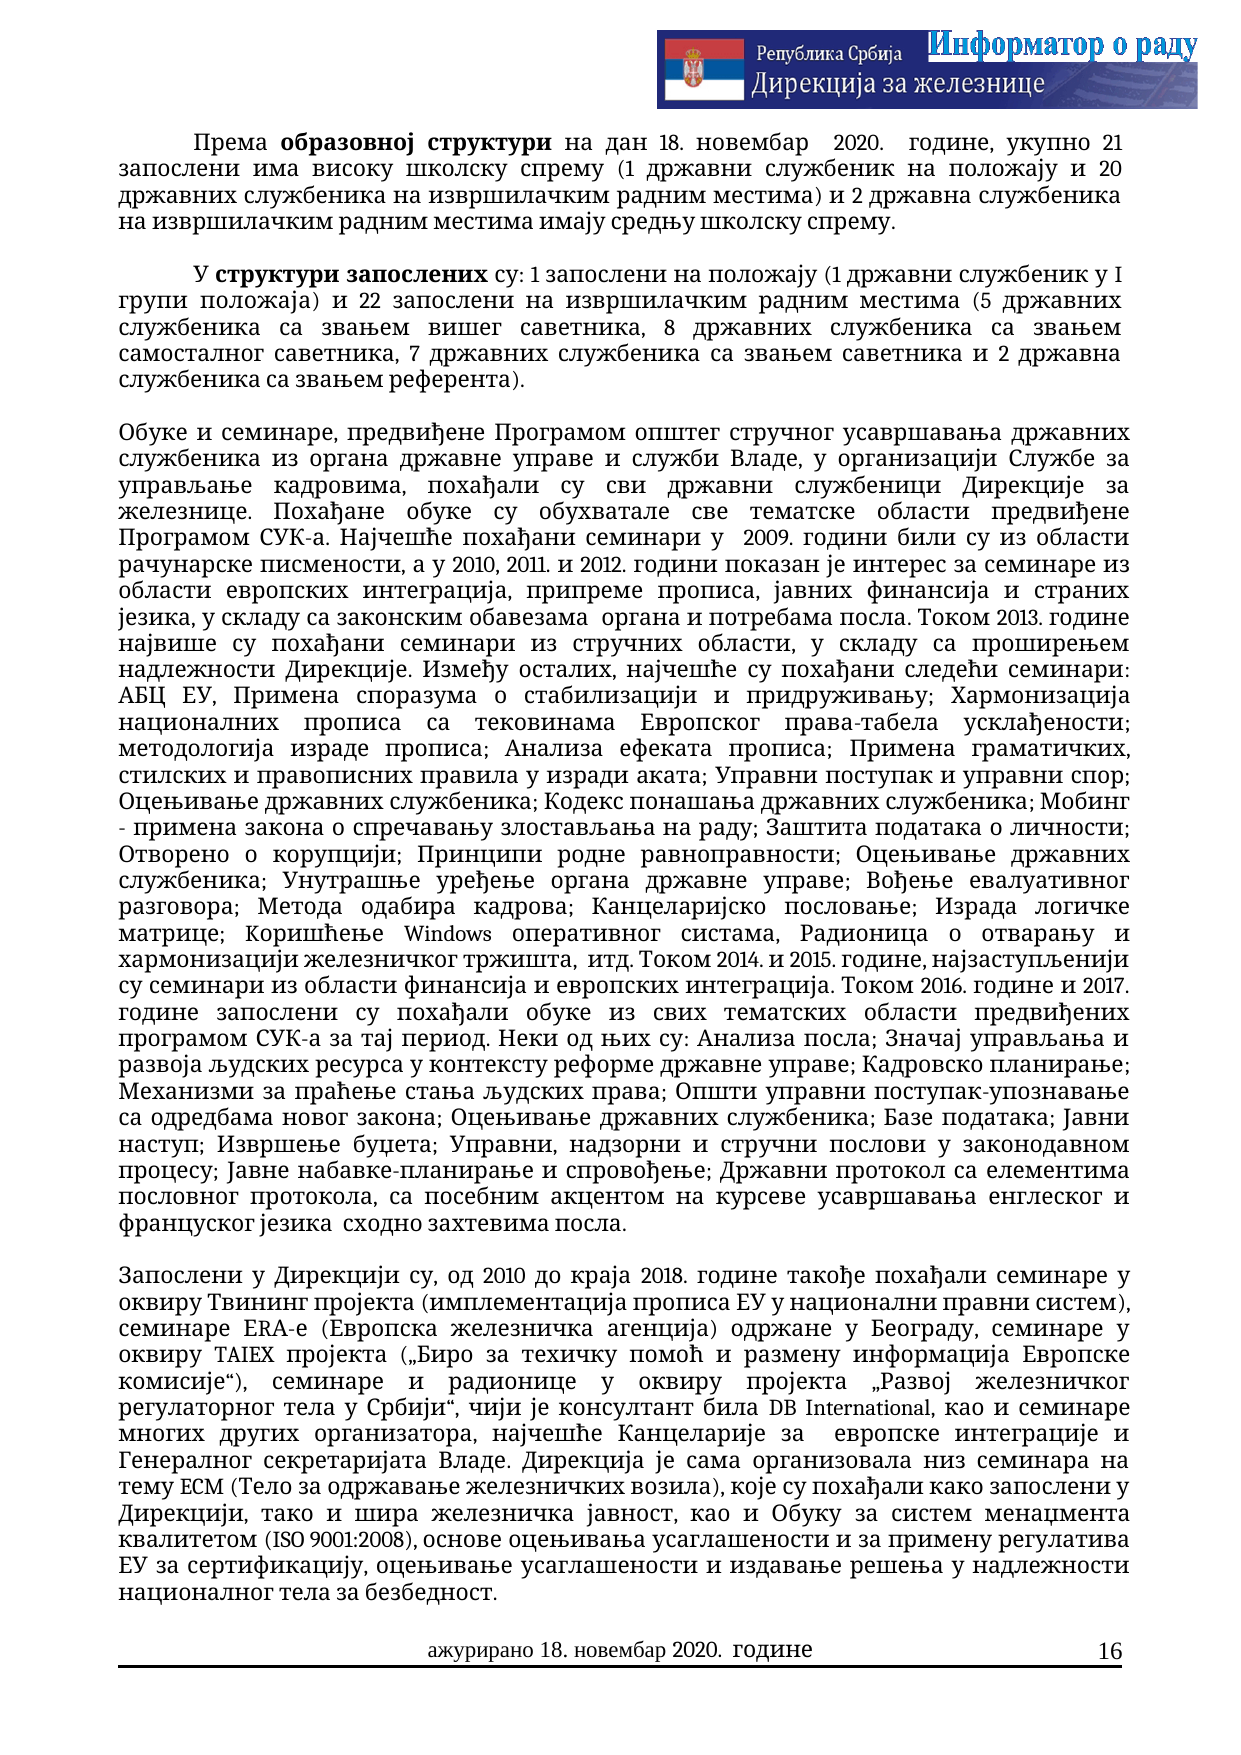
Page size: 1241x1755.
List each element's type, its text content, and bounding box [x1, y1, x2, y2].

text Запослени у Дирекцији су, од 2010 до краја 2018. године такође похађали семинаре у оквиру Твининг пројекта (имплементација прописа ЕУ у национални правни систем), семинаре ЕRА-е (Европска железничка агенција) одржане у Београду, семинаре у оквиру TAIEX пројекта („Биро за техичку помоћ и размену информација Европске комисије“), семинаре и радионице у оквиру пројекта „Развој железничког регулаторног тела у Србији“, чији је консултант била DB International, као и семинаре многих других организатора, најчешће Канцеларије за европске интеграције и Генералног секретаријата Владе. Дирекција је сама организовала низ семинара на тему ECM (Тело за одржавање железничких возила), које су похађали како запослени у Дирекцији, тако и шира железничка јавност, као и Обуку за систем менаџмента квалитетом (ISO 9001:2008), основе оцењивања усаглашености и за примену регулатива ЕУ за сертификацију, оцењивање усаглашености и издавање решења у надлежности националног тела за безбедност. [118, 1263, 1131, 1606]
text У структури запослених су: 1 запослени на положају (1 државни службеник у I групи положаја) и 22 запослени на извршилачким радним местима (5 државних службеника са звањем вишег саветника, 8 државних службеника са звањем самосталног саветника, 7 државних службеника са звањем саветника и 2 државна службеника са звањем референта). [118, 262, 1122, 393]
text Обуке и семинаре, предвиђене Програмом општег стручног усавршавања државних службеника из органа државне управе и служби Владе, у организацији Службе за управљање кадровима, похађали су сви државни службеници Дирекције за железнице. Похађане обуке су обухватале све тематске области предвиђене Програмом СУК-а. Најчешће похађани семинари у 2009. години били су из области рачунарске писмености, а у 2010, 2011. и 2012. години показан је интерес за семинаре из области европских интеграција, припреме прописа, јавних финансија и страних језика, у складу са законским обавезама органа и потребама посла. Током 2013. године највише су похађани семинари из стручних области, у складу са проширењем надлежности Дирекције. Између осталих, најчешће су похађани следећи семинари: АБЦ ЕУ, Примена споразума о стабилизацији и придруживању; Хармонизација националних прописа са тековинама Европског права-табела усклађености; методологија израде прописа; Анализа ефеката прописа; Примена граматичких, стилских и правописних правила у изради аката; Управни поступак и управни спор; Оцењивање државних службеника; Кодекс понашања државних службеника; Мобинг - примена закона о спречавању злостављања на раду; Заштита података о личности; Отворено о корупцији; Принципи родне равноправности; Оцењивање државних службеника; Унутрашње уређење органа државне управе; Вођење евалуативног разговора; Метода одабира кадрова; Канцеларијско пословање; Израда логичке матрице; Kоришћење Windows оперативног систама, Радионица о отварању и хармонизацији железничког тржишта, итд. Током 2014. и 2015. године, најзаступљенији су семинари из области финансија и европских интеграција. Током 2016. године и 2017. године запослени су похађали обуке из свих тематских области предвиђених програмом СУК-а за тај период. Неки од њих су: Анализа посла; Значај управљања и развоја људских ресурса у контексту реформе државне управе; Кадровско планирање; Механизми за праћење стања људских права; Општи управни поступак-упознавање са одредбама новог закона; Оцењивање државних службеника; Базе података; Јавни наступ; Извршење буџета; Управни, надзорни и стручни послови у законодавном процесу; Јавне набавке-планирање и спровођење; Државни протокол са елементима пословног протокола, са посебним акцентом на курсеве усавршавања енглеског и француског језика сходно захтевима посла. [118, 420, 1131, 1237]
text Према образовној структури на дан 18. новембар 2020. године, укупно 21 запослени има високу школску спрему (1 државни службеник на положају и 20 државних службеника на извршилачким радним местима) и 2 државна службеника на извршилачким радним местима имају средњу школску спрему. [118, 130, 1122, 235]
